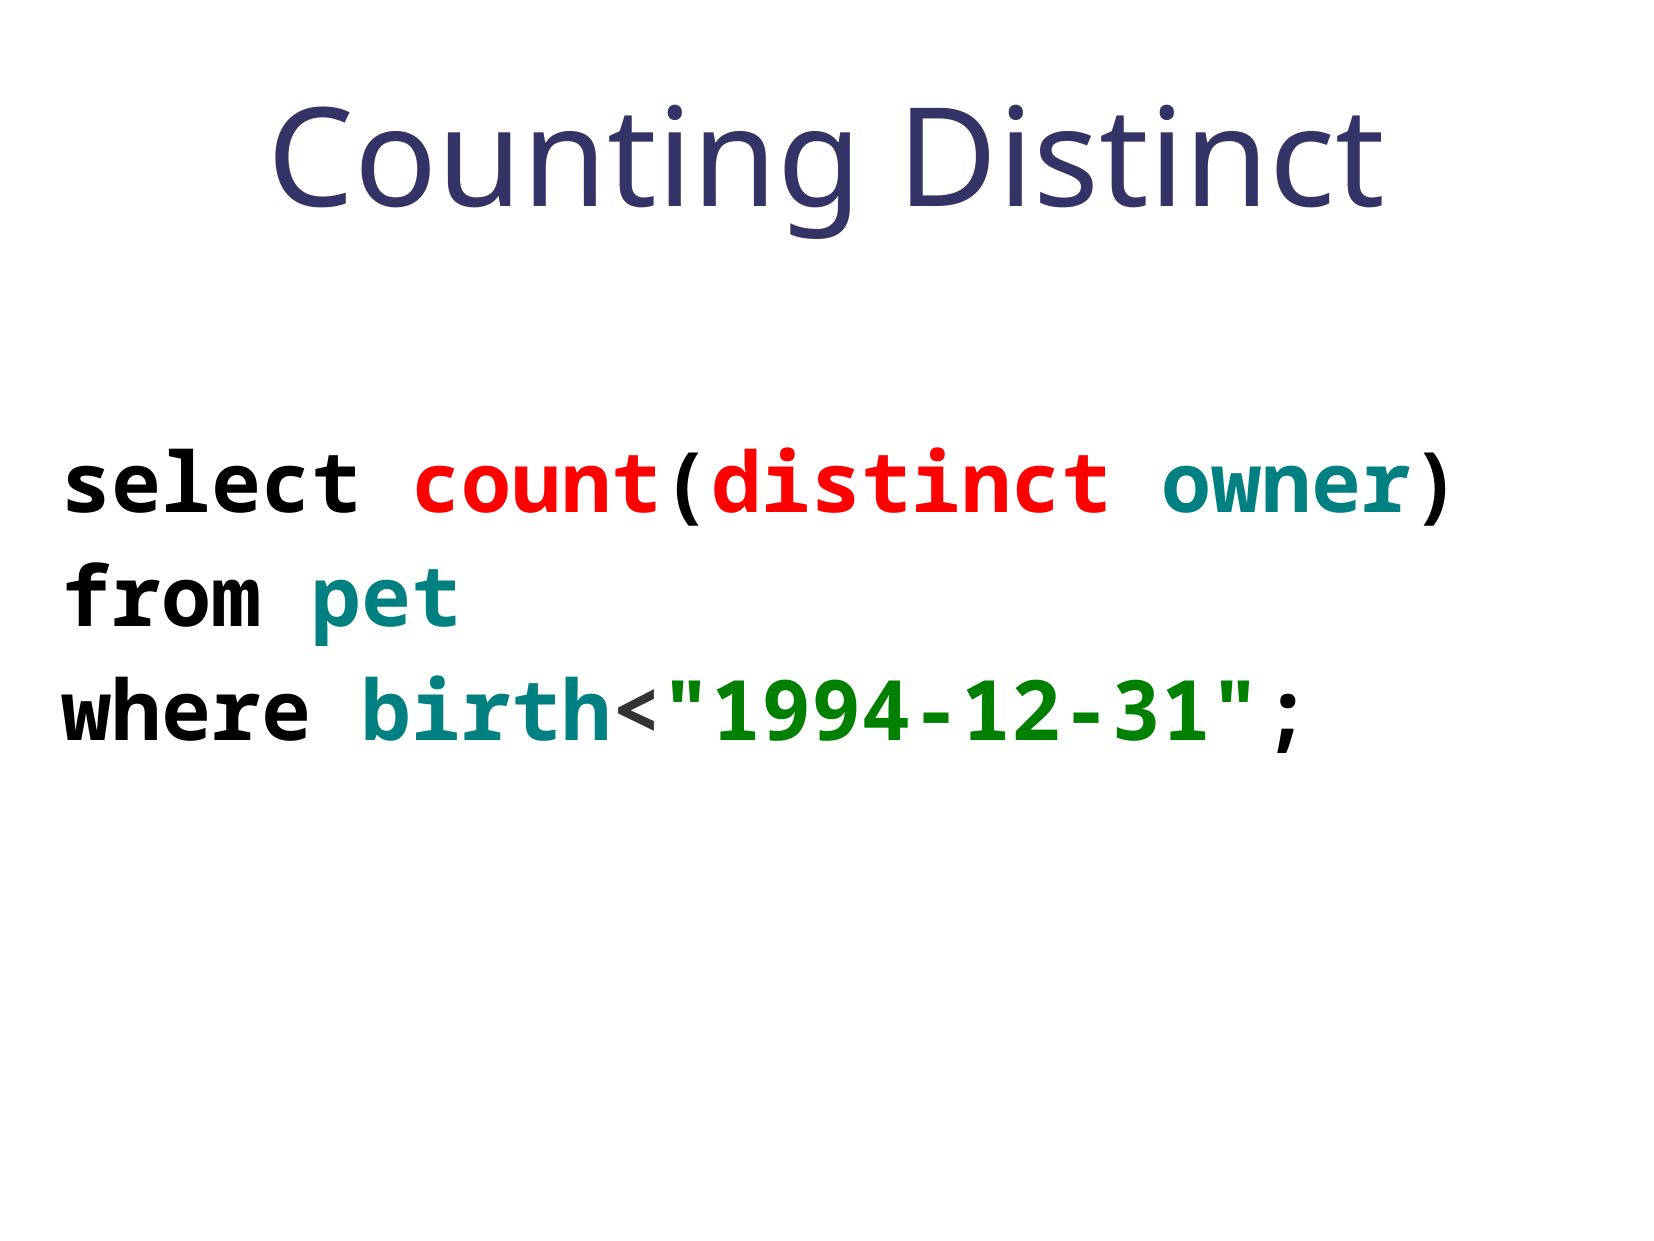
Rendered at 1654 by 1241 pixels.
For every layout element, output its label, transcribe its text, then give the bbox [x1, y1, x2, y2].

text_box select count(distinct owner) from pet where birth<"1994-12-31"; [61, 450, 1565, 739]
title Counting Distinct [82, 56, 1571, 250]
